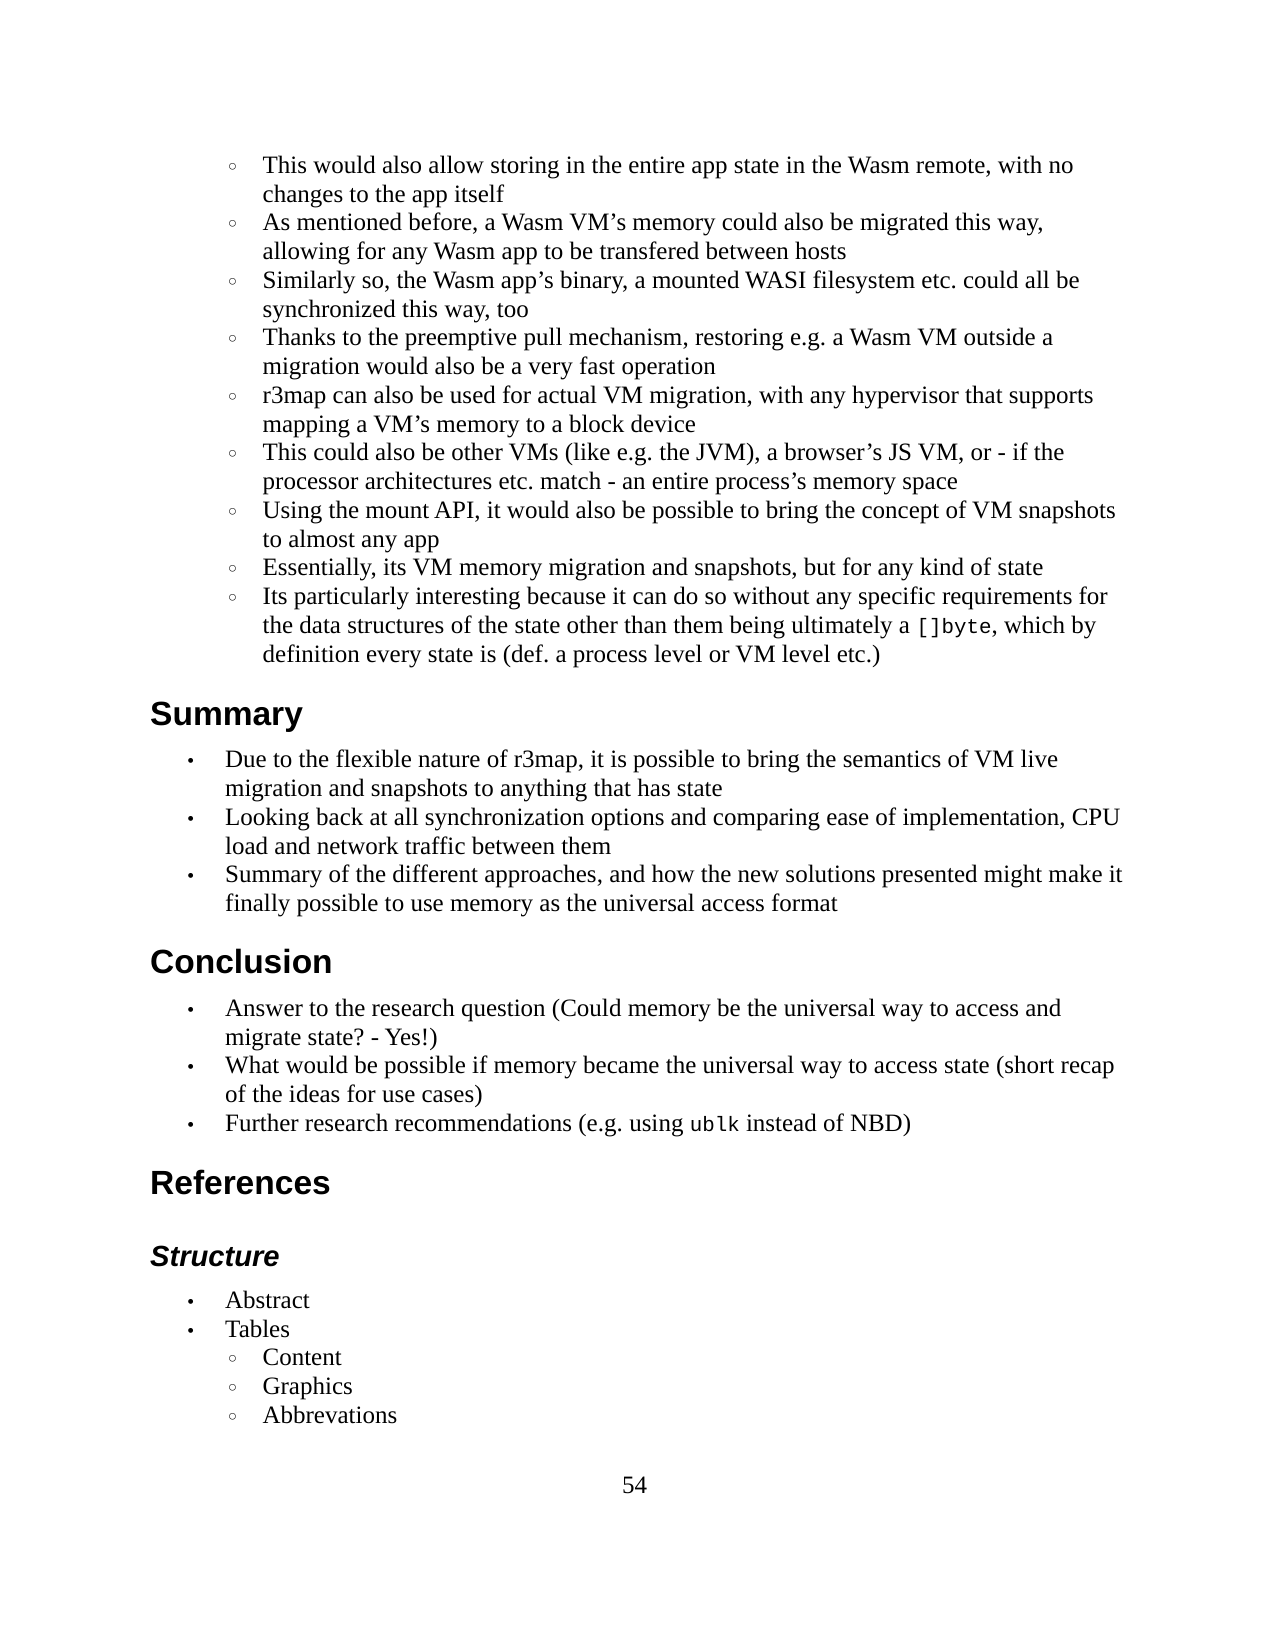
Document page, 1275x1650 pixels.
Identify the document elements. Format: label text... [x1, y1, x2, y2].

list Content [225, 1342, 1125, 1371]
subtitle Conclusion [150, 942, 1125, 981]
list Looking back at all synchronization options and comparing ease of implementation, CPU load and network traffic between them [187, 802, 1125, 859]
list What would be possible if memory became the universal way to access state (short recap of the ideas for use cases) [187, 1051, 1125, 1108]
subtitle References [150, 1163, 1125, 1201]
list Abstract [187, 1285, 1125, 1314]
list This could also be other VMs (like e.g. the JVM), a browser’s JS VM, or - if the processor architectures etc. match - an entire process’s memory space [225, 437, 1125, 495]
list Due to the flexible nature of r3map, it is possible to bring the semantics of VM live migration and snapshots to anything that has state [187, 744, 1125, 802]
list Abbrevations [225, 1400, 1125, 1429]
list Using the mount API, it would also be possible to bring the concept of VM snapshots to almost any app [225, 495, 1125, 552]
list As mentioned before, a Wasm VM’s memory could also be migrated this way, allowing for any Wasm app to be transfered between hosts [225, 207, 1125, 265]
list Answer to the research question (Could memory be the universal way to access and migrate state? - Yes!) [187, 993, 1125, 1051]
list Further research recommendations (e.g. using ublk instead of NBD) [187, 1108, 1125, 1138]
list Thanks to the preemptive pull mechanism, restoring e.g. a Wasm VM outside a migration would also be a very fast operation [225, 322, 1125, 380]
list Graphics [225, 1371, 1125, 1400]
list Tables [187, 1314, 1125, 1342]
list Essentially, its VM memory migration and snapshots, but for any kind of state [225, 552, 1125, 581]
list Summary of the different approaches, and how the new solutions presented might make it finally possible to use memory as the universal access format [187, 859, 1125, 917]
subtitle Structure [150, 1239, 1125, 1272]
list Similarly so, the Wasm app’s binary, a mounted WASI filesystem etc. could all be synchronized this way, too [225, 265, 1125, 322]
list This would also allow storing in the entire app state in the Wasm remote, with no changes to the app itself [225, 150, 1125, 207]
list Its particularly interesting because it can do so without any specific requirements for the data structures of the state other than them being ultimately a []byte, which by definition every state is (def. a process level or VM level etc.) [225, 581, 1125, 668]
subtitle Summary [150, 693, 1125, 732]
list r3map can also be used for actual VM migration, with any hypervisor that supports mapping a VM’s memory to a block device [225, 380, 1125, 437]
